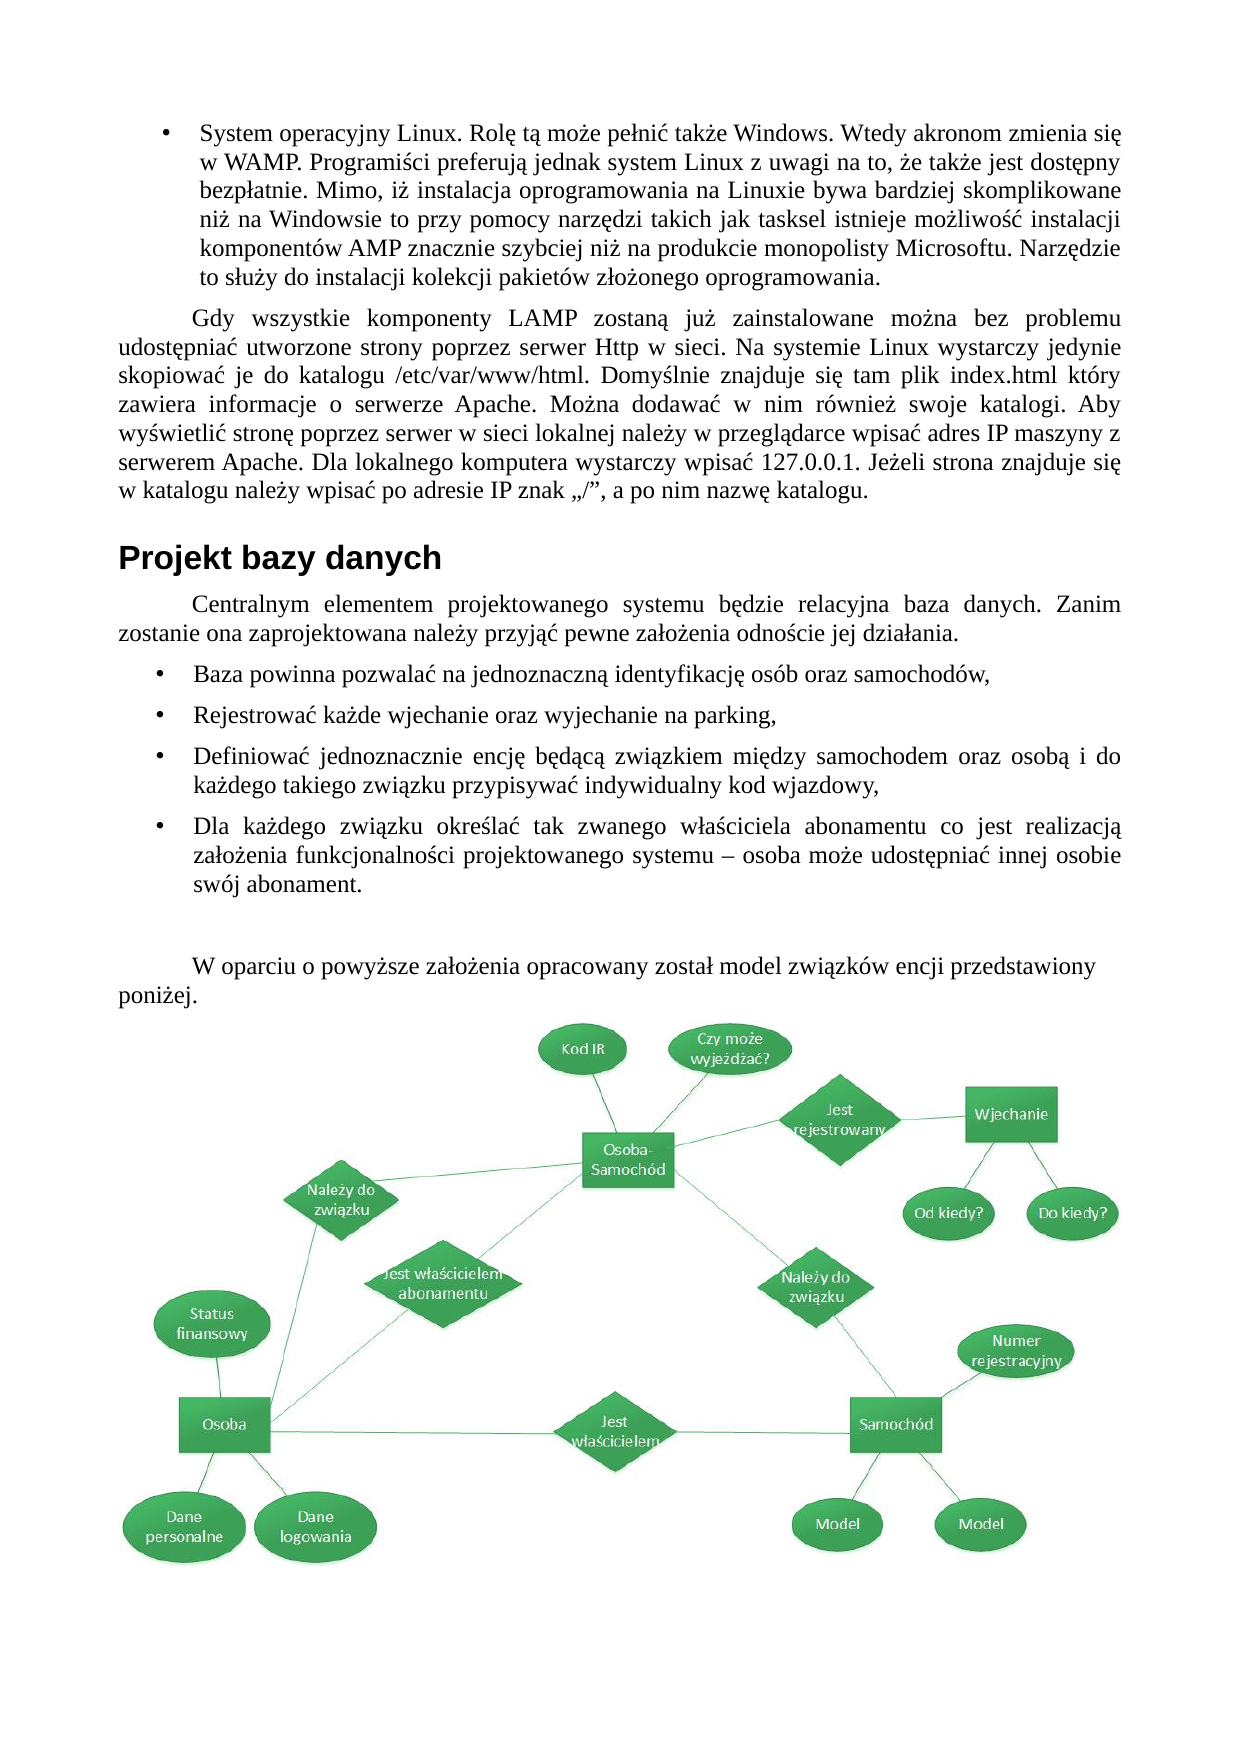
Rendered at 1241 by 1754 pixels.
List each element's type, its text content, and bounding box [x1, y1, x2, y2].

picture [118, 1021, 1123, 1569]
list Definiować jednoznacznie encję będącą związkiem między samochodem oraz osobą i do każdego takiego związku przypisywać indywidualny kod wjazdowy, [156, 741, 1122, 799]
text Centralnym elementem projektowanego systemu będzie relacyjna baza danych. Zanim zostanie ona zaprojektowana należy przyjąć pewne założenia odnoście jej działania. [118, 589, 1122, 646]
list Dla każdego związku określać tak zwanego właściciela abonamentu co jest realizacją założenia funkcjonalności projektowanego systemu – osoba może udostępniać innej osobie swój abonament. [156, 811, 1122, 898]
text Gdy wszystkie komponenty LAMP zostaną już zainstalowane można bez problemu udostępniać utworzone strony poprzez serwer Http w sieci. Na systemie Linux wystarczy jedynie skopiować je do katalogu /etc/var/www/html. Domyślnie znajduje się tam plik index.html który zawiera informacje o serwerze Apache. Można dodawać w nim również swoje katalogi. Aby wyświetlić stronę poprzez serwer w sieci lokalnej należy w przeglądarce wpisać adres IP maszyny z serwerem Apache. Dla lokalnego komputera wystarczy wpisać 127.0.0.1. Jeżeli strona znajduje się w katalogu należy wpisać po adresie IP znak „/”, a po nim nazwę katalogu. [118, 303, 1122, 504]
text W oparciu o powyższe założenia opracowany został model związków encji przedstawiony poniżej. [118, 951, 1122, 1009]
subtitle Projekt bazy danych [118, 538, 1122, 576]
list Rejestrować każde wjechanie oraz wyjechanie na parking, [156, 700, 1122, 729]
list System operacyjny Linux. Rolę tą może pełnić także Windows. Wtedy akronom zmienia się w WAMP. Programiści preferują jednak system Linux z uwagi na to, że także jest dostępny bezpłatnie. Mimo, iż instalacja oprogramowania na Linuxie bywa bardziej skomplikowane niż na Windowsie to przy pomocy narzędzi takich jak tasksel istnieje możliwość instalacji komponentów AMP znacznie szybciej niż na produkcie monopolisty Microsoftu. Narzędzie to służy do instalacji kolekcji pakietów złożonego oprogramowania. [162, 118, 1122, 291]
list Baza powinna pozwalać na jednoznaczną identyfikację osób oraz samochodów, [156, 659, 1122, 688]
